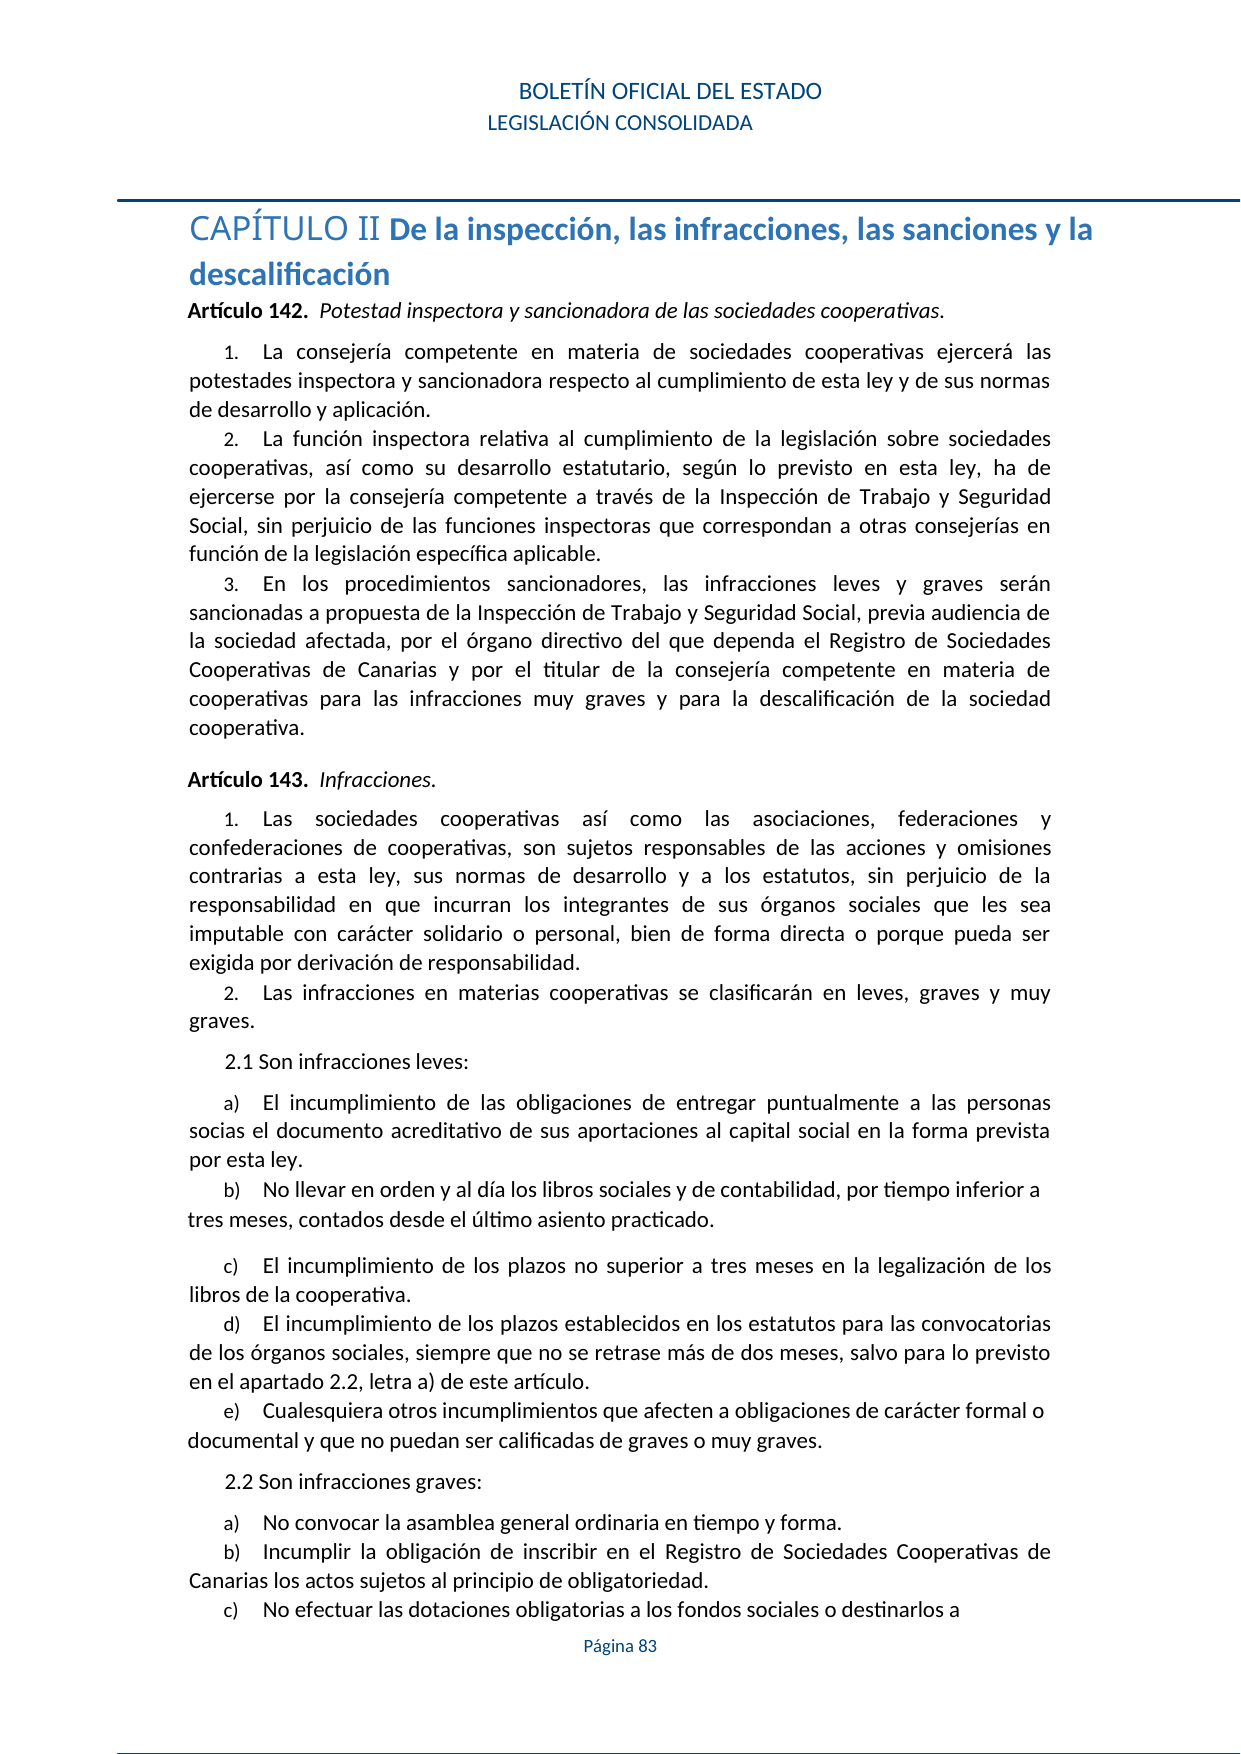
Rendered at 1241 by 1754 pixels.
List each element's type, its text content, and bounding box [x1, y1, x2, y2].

text 2.1 Son infracciones leves: [224, 1047, 1053, 1075]
list No efectuar las dotaciones obligatorias a los fondos sociales o destinarlos a [189, 1595, 1053, 1623]
list No convocar la asamblea general ordinaria en tiempo y forma. [189, 1508, 1053, 1536]
list En los procedimientos sancionadores, las infracciones leves y graves serán sancionadas a propuesta de la Inspección de Trabajo y Seguridad Social, previa audiencia de la sociedad afectada, por el órgano directivo del que dependa el Registro de Sociedades Cooperativas de Canarias y por el titular de la consejería competente en materia de cooperativas para las infracciones muy graves y para la descalificación de la sociedad cooperativa. [189, 569, 1053, 741]
list El incumplimiento de los plazos establecidos en los estatutos para las convocatorias de los órganos sociales, siempre que no se retrase más de dos meses, salvo para lo previsto en el apartado 2.2, letra a) de este artículo. [189, 1309, 1053, 1395]
text documental y que no puedan ser calificadas de graves o muy graves. [187, 1426, 1053, 1454]
list El incumplimiento de los plazos no superior a tres meses en la legalización de los libros de la cooperativa. [189, 1251, 1053, 1308]
list No llevar en orden y al día los libros sociales y de contabilidad, por tiempo inferior a [189, 1175, 1053, 1203]
text tres meses, contados desde el último asiento practicado. [187, 1205, 1053, 1233]
list La consejería competente en materia de sociedades cooperativas ejercerá las potestades inspectora y sancionadora respecto al cumplimiento de esta ley y de sus normas de desarrollo y aplicación. [189, 337, 1053, 423]
list La función inspectora relativa al cumplimiento de la legislación sobre sociedades cooperativas, así como su desarrollo estatutario, según lo previsto en esta ley, ha de ejercerse por la consejería competente a través de la Inspección de Trabajo y Seguridad Social, sin perjuicio de las funciones inspectoras que correspondan a otras consejerías en función de la legislación específica aplicable. [189, 424, 1053, 568]
subtitle [189, 168, 1152, 199]
text Artículo 142. Potestad inspectora y sancionadora de las sociedades cooperativas. [187, 297, 1088, 324]
list Las infracciones en materias cooperativas se clasificarán en leves, graves y muy graves. [189, 978, 1053, 1034]
list Incumplir la obligación de inscribir en el Registro de Sociedades Cooperativas de Canarias los actos sujetos al principio de obligatoriedad. [189, 1537, 1053, 1594]
list El incumplimiento de las obligaciones de entregar puntualmente a las personas socias el documento acreditativo de sus aportaciones al capital social en la forma prevista por esta ley. [189, 1088, 1053, 1173]
list Cualesquiera otros incumplimientos que afecten a obligaciones de carácter formal o [189, 1397, 1053, 1424]
text 2.2 Son infracciones graves: [224, 1467, 1053, 1495]
subtitle CAPÍTULO II De la inspección, las infracciones, las sanciones y la descalificación [189, 202, 1152, 294]
list Las sociedades cooperativas así como las asociaciones, federaciones y confederaciones de cooperativas, son sujetos responsables de las acciones y omisiones contrarias a esta ley, sus normas de desarrollo y a los estatutos, sin perjuicio de la responsabilidad en que incurran los integrantes de sus órganos sociales que les sea imputable con carácter solidario o personal, bien de forma directa o porque pueda ser exigida por derivación de responsabilidad. [189, 804, 1053, 976]
text Artículo 143. Infracciones. [187, 765, 1152, 793]
